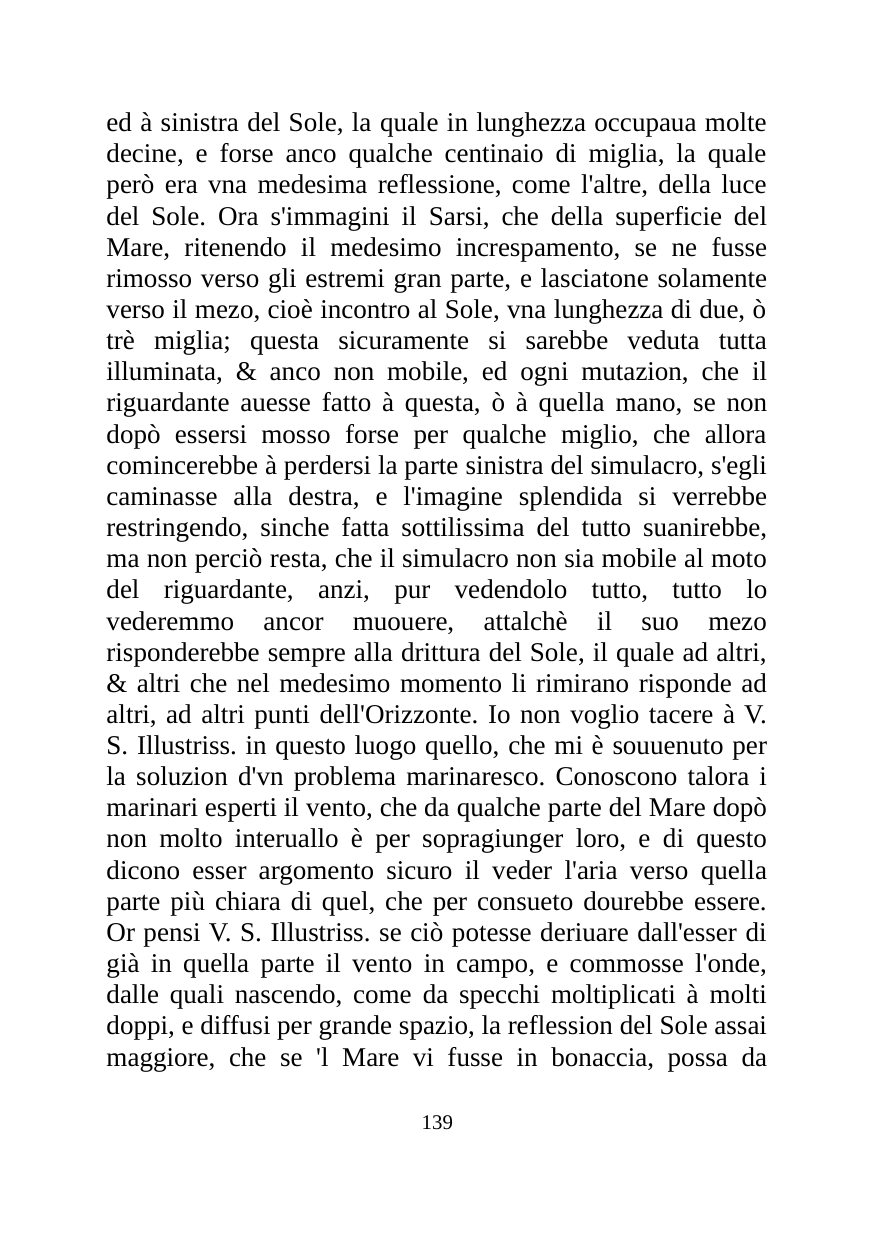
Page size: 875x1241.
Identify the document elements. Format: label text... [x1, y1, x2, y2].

text ed à sinistra del Sole, la quale in lunghezza occupaua molte decine, e forse anco qualche centinaio di miglia, la quale però era vna medesima reflessione, come l'altre, della luce del Sole. Ora s'immagini il Sarsi, che della superficie del Mare, ritenendo il medesimo increspamento, se ne fusse rimosso verso gli estremi gran parte, e lasciatone solamente verso il mezo, cioè incontro al Sole, vna lunghezza di due, ò trè miglia; questa sicuramente si sarebbe veduta tutta illuminata, & anco non mobile, ed ogni mutazion, che il riguardante auesse fatto à questa, ò à quella mano, se non dopò essersi mosso forse per qualche miglio, che allora comincerebbe à perdersi la parte sinistra del simulacro, s'egli caminasse alla destra, e l'imagine splendida si verrebbe restringendo, sinche fatta sottilissima del tutto suanirebbe, ma non perciò resta, che il simulacro non sia mobile al moto del riguardante, anzi, pur vedendolo tutto, tutto lo vederemmo ancor muouere, attalchè il suo mezo risponderebbe sempre alla drittura del Sole, il quale ad altri, & altri che nel medesimo momento li rimirano risponde ad altri, ad altri punti dell'Orizzonte. Io non voglio tacere à V. S. Illustriss. in questo luogo quello, che mi è souuenuto per la soluzion d'vn problema marinaresco. Conoscono talora i marinari esperti il vento, che da qualche parte del Mare dopò non molto interuallo è per sopragiunger loro, e di questo dicono esser argomento sicuro il veder l'aria verso quella parte più chiara di quel, che per consueto dourebbe essere. Or pensi V. S. Illustriss. se ciò potesse deriuare dall'esser di già in quella parte il vento in campo, e commosse l'onde, dalle quali nascendo, come da specchi moltiplicati à molti doppi, e diffusi per grande spazio, la reflession del Sole assai maggiore, che se 'l Mare vi fusse in bonaccia, possa da [106, 106, 768, 1072]
